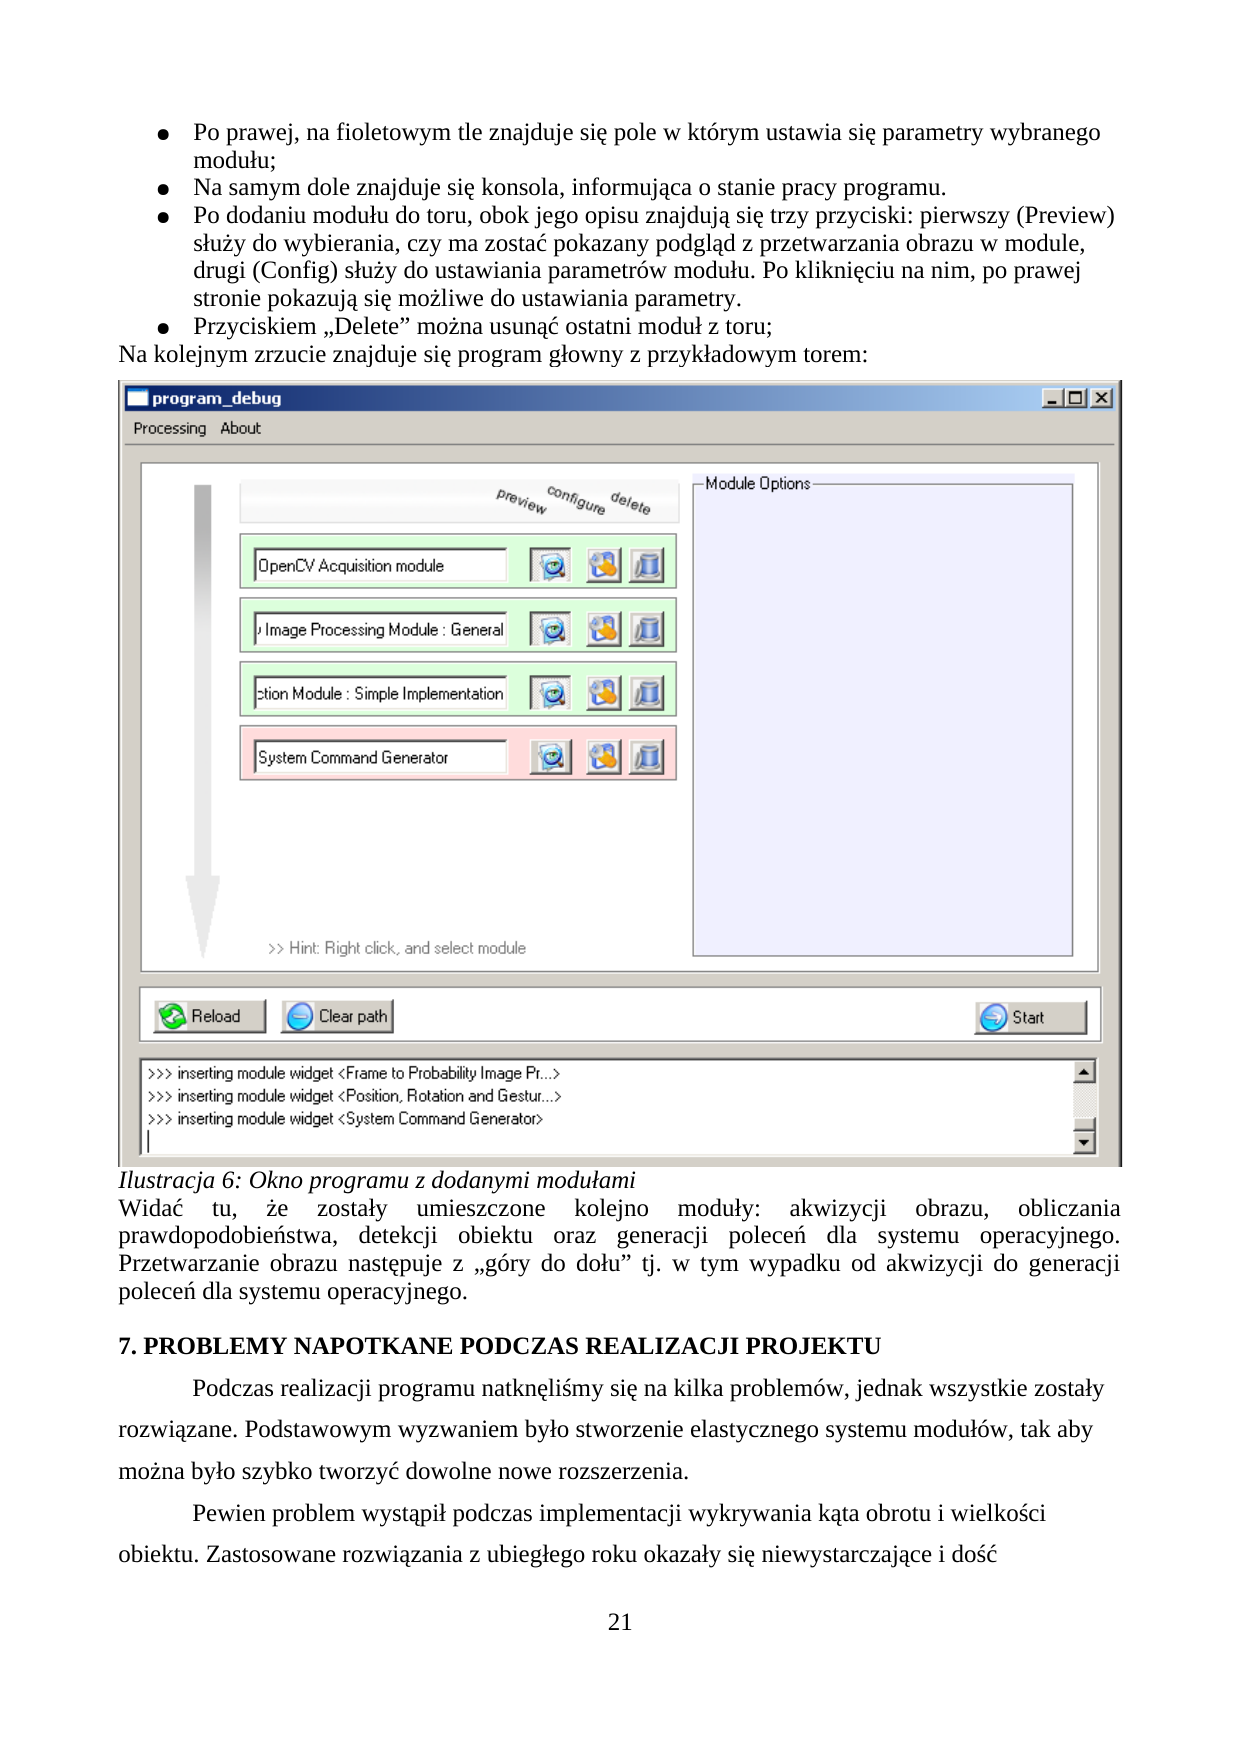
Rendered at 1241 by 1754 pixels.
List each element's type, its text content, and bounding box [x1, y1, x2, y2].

list Po prawej, na fioletowym tle znajduje się pole w którym ustawia się parametry wybranego modułu; [156, 118, 1122, 173]
text [118, 367, 1122, 380]
list Na samym dole znajduje się konsola, informująca o stanie pracy programu. [156, 173, 1122, 201]
list Przyciskiem „Delete” można usunąć ostatni moduł z toru; [156, 312, 1122, 340]
text Widać tu, że zostały umieszczone kolejno moduły: akwizycji obrazu, obliczania prawdopodobieństwa, detekcji obiektu oraz generacji poleceń dla systemu operacyjnego. Przetwarzanie obrazu następuje z „góry do dołu” tj. w tym wypadku od akwizycji do generacji poleceń dla systemu operacyjnego. [118, 1194, 1122, 1305]
text 7. PROBLEMY NAPOTKANE PODCZAS REALIZACJI PROJEKTU [118, 1332, 1122, 1360]
list Po dodaniu modułu do toru, obok jego opisu znajdują się trzy przyciski: pierwszy (Preview) służy do wybierania, czy ma zostać pokazany podgląd z przetwarzania obrazu w module, drugi (Config) służy do ustawiania parametrów modułu. Po kliknięciu na nim, po prawej stronie pokazują się możliwe do ustawiania parametry. [156, 201, 1122, 312]
text Ilustracja 6: Okno programu z dodanymi modułami [118, 1167, 1122, 1194]
text Pewien problem wystąpił podczas implementacji wykrywania kąta obrotu i wielkości obiektu. Zastosowane rozwiązania z ubiegłego roku okazały się niewystarczające i dość [118, 1499, 1122, 1568]
text Na kolejnym zrzucie znajduje się program głowny z przykładowym torem: [118, 340, 1122, 367]
text Podczas realizacji programu natknęliśmy się na kilka problemów, jednak wszystkie zostały rozwiązane. Podstawowym wyzwaniem było stworzenie elastycznego systemu modułów, tak aby można było szybko tworzyć dowolne nowe rozszerzenia. [118, 1374, 1122, 1485]
